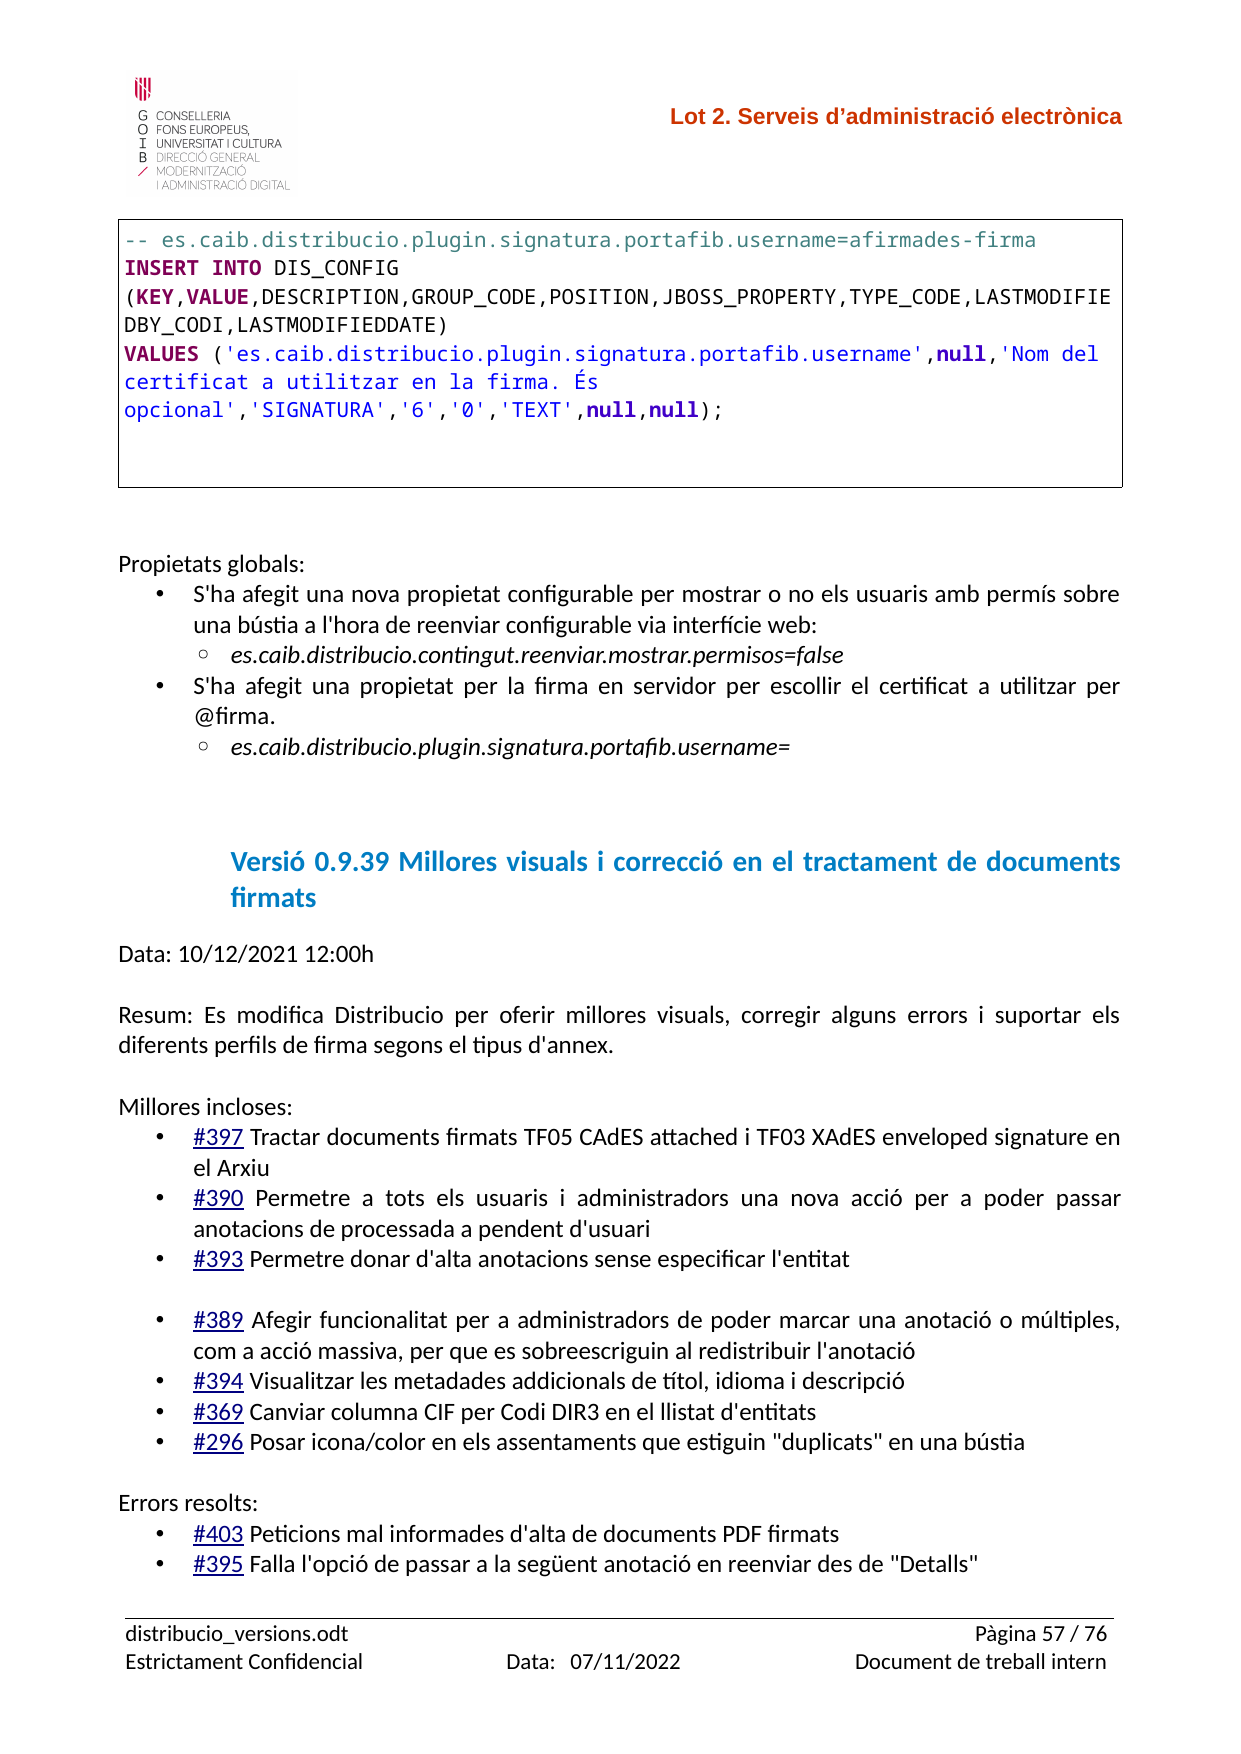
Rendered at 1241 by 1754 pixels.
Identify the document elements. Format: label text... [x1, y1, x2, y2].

subtitle Versió 0.9.39 Millores visuals i correcció en el tractament de documents firmats [153, 843, 1122, 914]
text Propietats globals: [118, 548, 1122, 578]
list #369 Canviar columna CIF per Codi DIR3 en el llistat d'entitats [156, 1396, 1122, 1426]
list #395 Falla l'opció de passar a la següent anotació en reenviar des de "Detalls" [156, 1548, 1122, 1579]
list S'ha afegit una nova propietat configurable per mostrar o no els usuaris amb permís sobre una bústia a l'hora de reenviar configurable via interfície web: [156, 578, 1122, 639]
list #403 Peticions mal informades d'alta de documents PDF firmats [156, 1518, 1122, 1548]
list #296 Posar icona/color en els assentaments que estiguin "duplicats" en una bústia [156, 1426, 1122, 1457]
list es.caib.distribucio.contingut.reenviar.mostrar.permisos=false [193, 639, 1122, 670]
list es.caib.distribucio.plugin.signatura.portafib.username= [193, 731, 1122, 761]
list S'ha afegit una propietat per la firma en servidor per escollir el certificat a utilitzar per @firma. [156, 670, 1122, 731]
picture [126, 70, 299, 197]
list #394 Visualitzar les metadades addicionals de títol, idioma i descripció [156, 1365, 1122, 1396]
text Errors resolts: [118, 1487, 1122, 1518]
list #389 Afegir funcionalitat per a administradors de poder marcar una anotació o múltiples, com a acció massiva, per que es sobreescriguin al redistribuir l'anotació [156, 1304, 1122, 1365]
table_header -- es.caib.distribucio.plugin.signatura.portafib.username=afirmades-firma INSERT INTO DIS_CONFIG (KEY,VALUE,DESCRIPTION,GROUP_CODE,POSITION,JBOSS_PROPERTY,TYPE_CODE,LASTMODIFIEDBY_CODI,LASTMODIFIEDDATE) VALUES ('es.caib.distribucio.plugin.signatura.portafib.username',null,'Nom del certificat a utilitzar en la firma. És opcional','SIGNATURA','6','0','TEXT',null,null); [119, 220, 1122, 487]
text Data: 10/12/2021 12:00h [118, 938, 1122, 968]
text Resum: Es modifica Distribucio per oferir millores visuals, corregir alguns errors i suportar els diferents perfils de firma segons el tipus d'annex. [118, 999, 1122, 1060]
list #390 Permetre a tots els usuaris i administradors una nova acció per a poder passar anotacions de processada a pendent d'usuari [156, 1182, 1122, 1243]
text Millores incloses: [118, 1091, 1122, 1121]
list #397 Tractar documents firmats TF05 CAdES attached i TF03 XAdES enveloped signature en el Arxiu [156, 1121, 1122, 1182]
list #393 Permetre donar d'alta anotacions sense especificar l'entitat [156, 1243, 1122, 1274]
